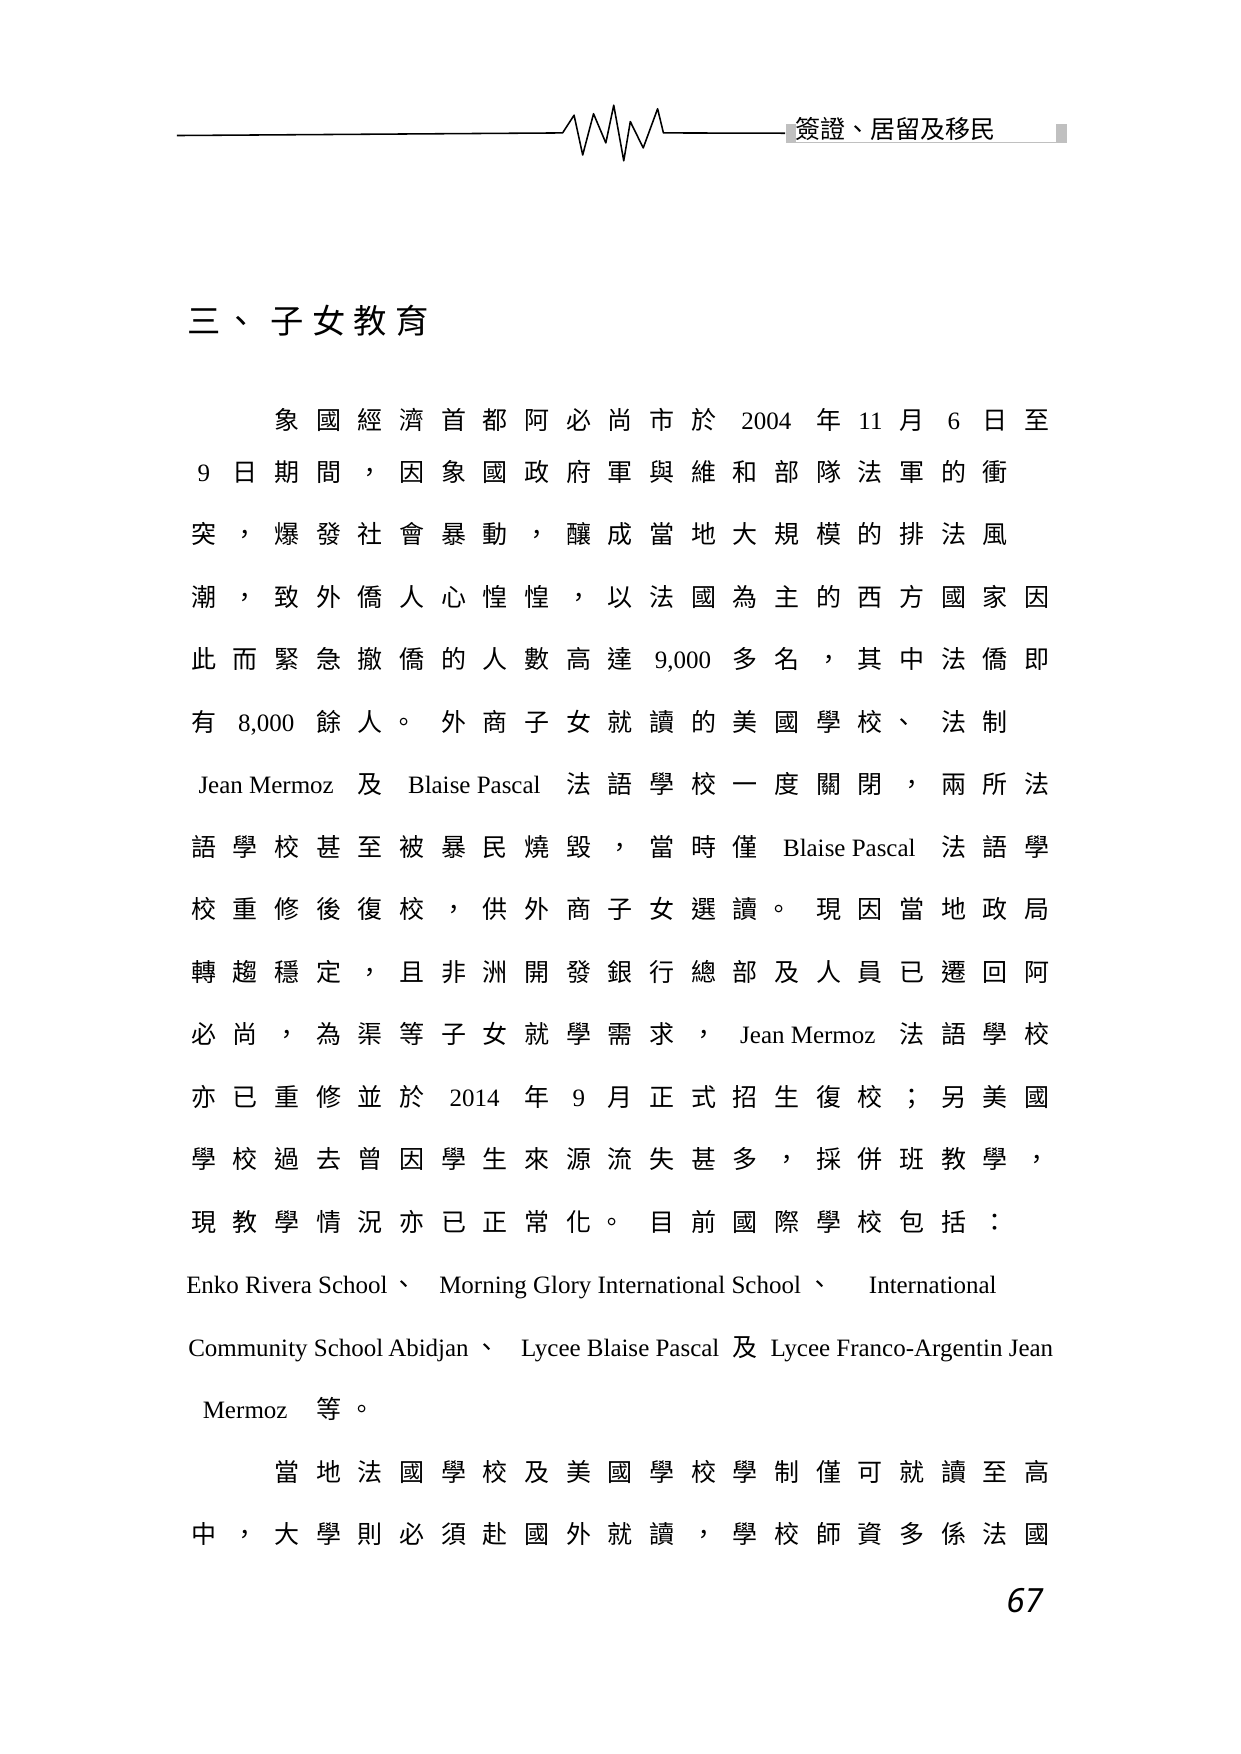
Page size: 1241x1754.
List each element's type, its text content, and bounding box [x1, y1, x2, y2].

text 三、子女教育 [183, 277, 1058, 339]
text 當地法國學校及美國學校學制僅可就讀至高中，大學則必須赴國外就讀，學校師資多係法國 [183, 1429, 1058, 1554]
text 象國經濟首都阿必尚市於2004年11月6日至9日期間，因象國政府軍與維和部隊法軍的衝突，爆發社會暴動，釀成當地大規模的排法風潮，致外僑人心惶惶，以法國為主的西方國家因此而緊急撤僑的人數高達9,000多名，其中法僑即有8,000餘人。外商子女就讀的美國學校、法制Jean Mermoz及Blaise Pascal法語學校一度關閉，兩所法語學校甚至被暴民燒毀，當時僅Blaise Pascal法語學校重修後復校，供外商子女選讀。現因當地政局轉趨穩定，且非洲開發銀行總部及人員已遷回阿必尚，為渠等子女就學需求，Jean Mermoz法語學校亦已重修並於2014年9月正式招生復校；另美國學校過去曾因學生來源流失甚多，採併班教學，現教學情況亦已正常化。目前國際學校包括：Enko Rivera School、Morning Glory International School、International Community School Abidjan、Lycee Blaise Pascal及Lycee Franco-Argentin Jean Mermoz等。 [183, 366, 1058, 1429]
